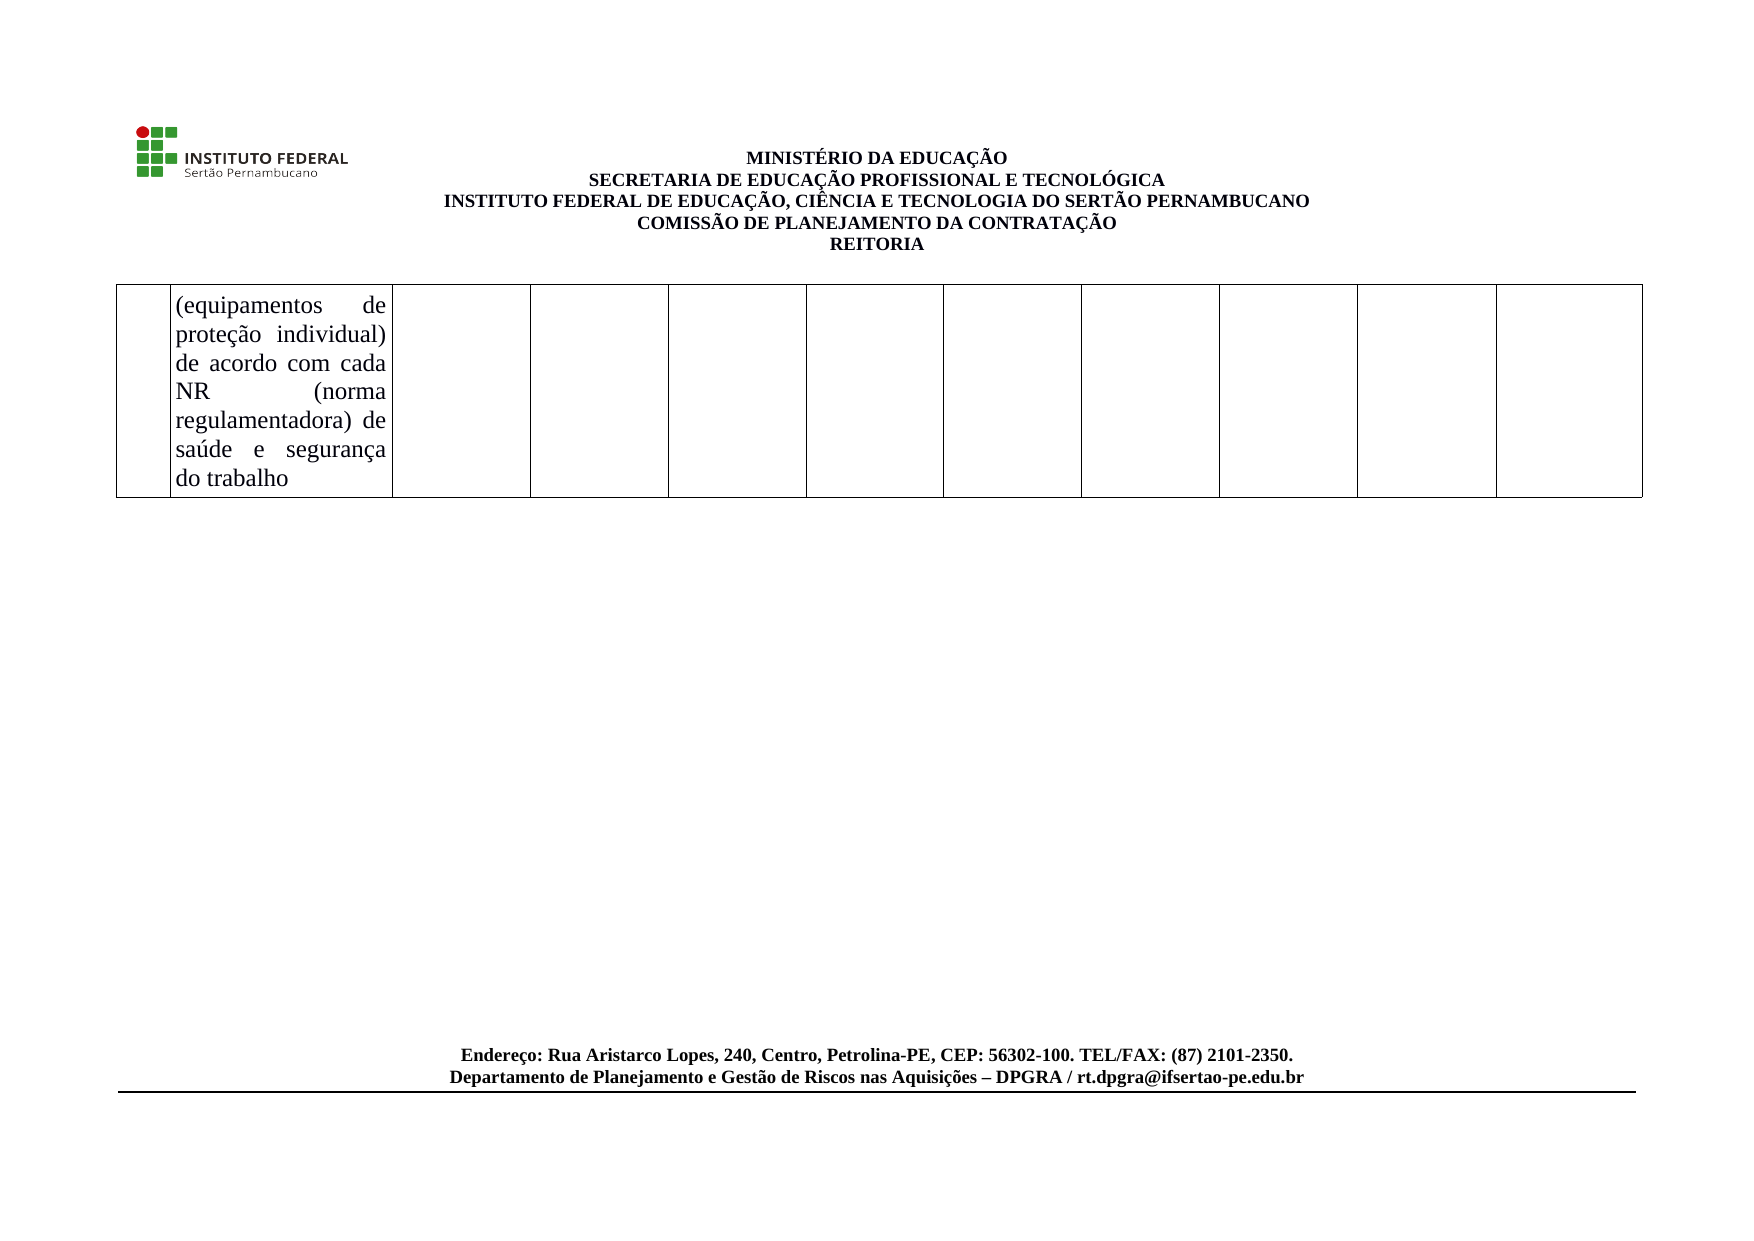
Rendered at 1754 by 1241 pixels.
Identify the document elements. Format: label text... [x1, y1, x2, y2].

table_cell (equipamentos de proteção individual) de acordo com cada NR (norma regulamentadora) de saúde e segurança do trabalho [171, 285, 392, 497]
table_cell [1220, 285, 1357, 497]
table_cell [1082, 285, 1219, 497]
table_cell [393, 285, 530, 497]
table_cell [944, 285, 1081, 497]
table_cell [117, 285, 170, 497]
table_cell [1358, 285, 1496, 497]
table_cell [531, 285, 668, 497]
table_cell [669, 285, 806, 497]
picture [136, 126, 349, 177]
table_cell [1497, 285, 1642, 497]
table_cell [807, 285, 943, 497]
